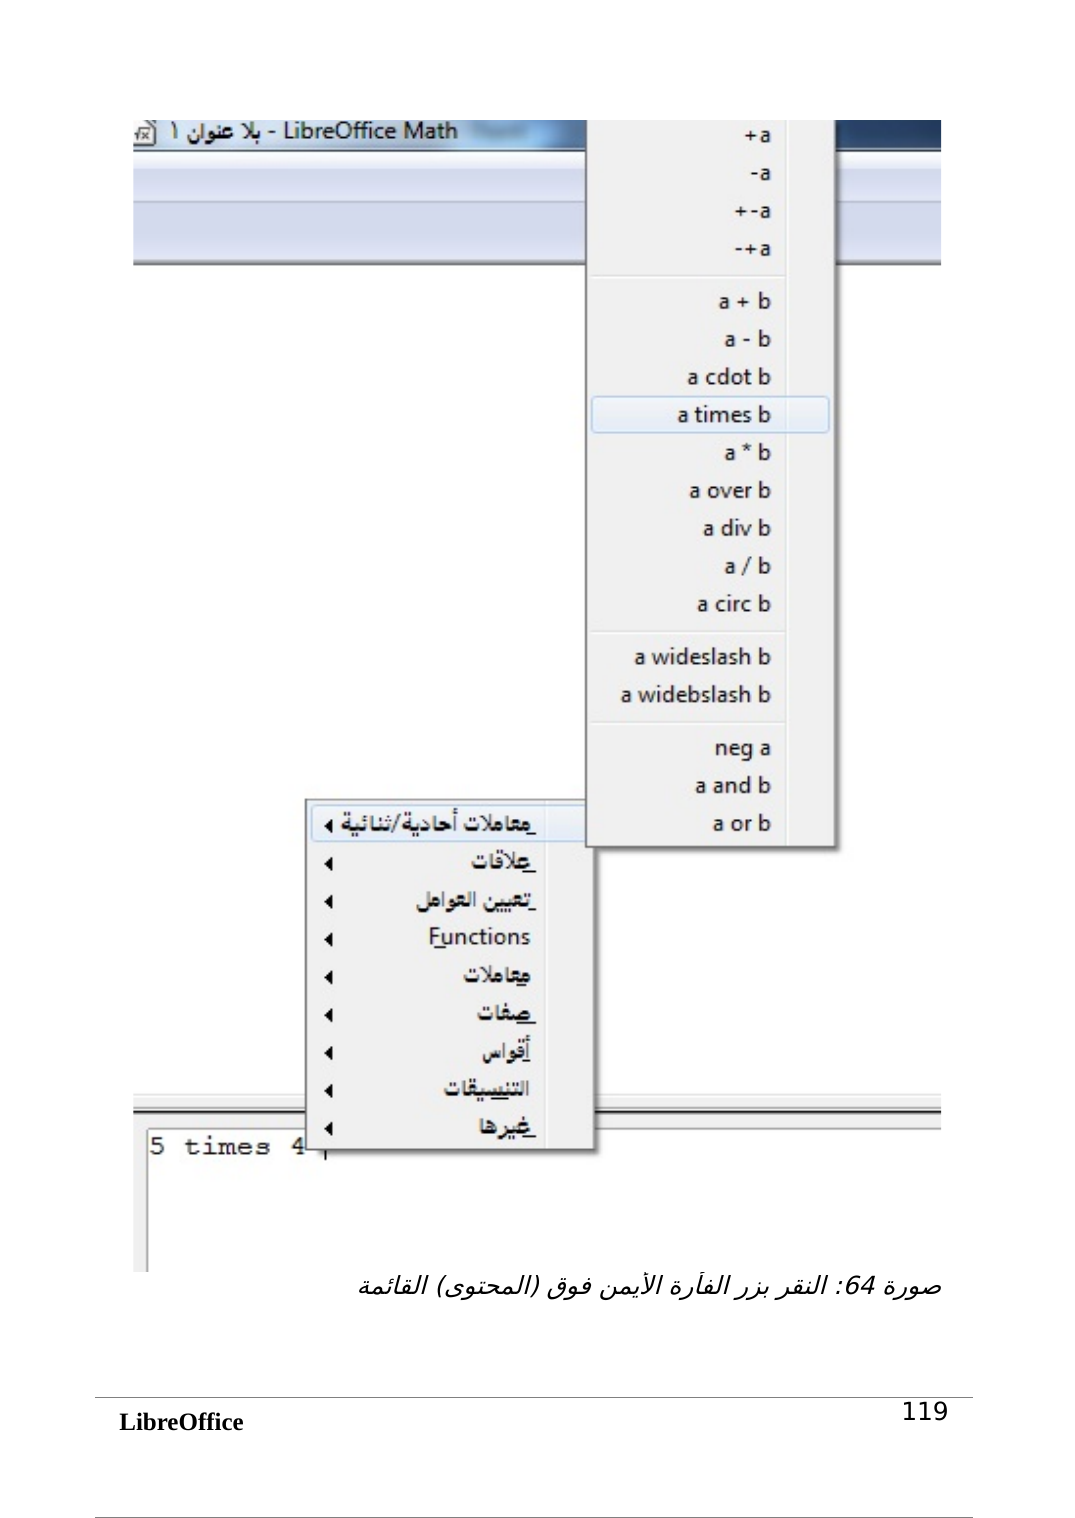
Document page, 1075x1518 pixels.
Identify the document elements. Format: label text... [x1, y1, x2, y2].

picture [133, 120, 942, 1272]
text صورة 64: النقر بزر الفأرة الأيمن فوق (المحتوى) القائمة [133, 1272, 941, 1301]
